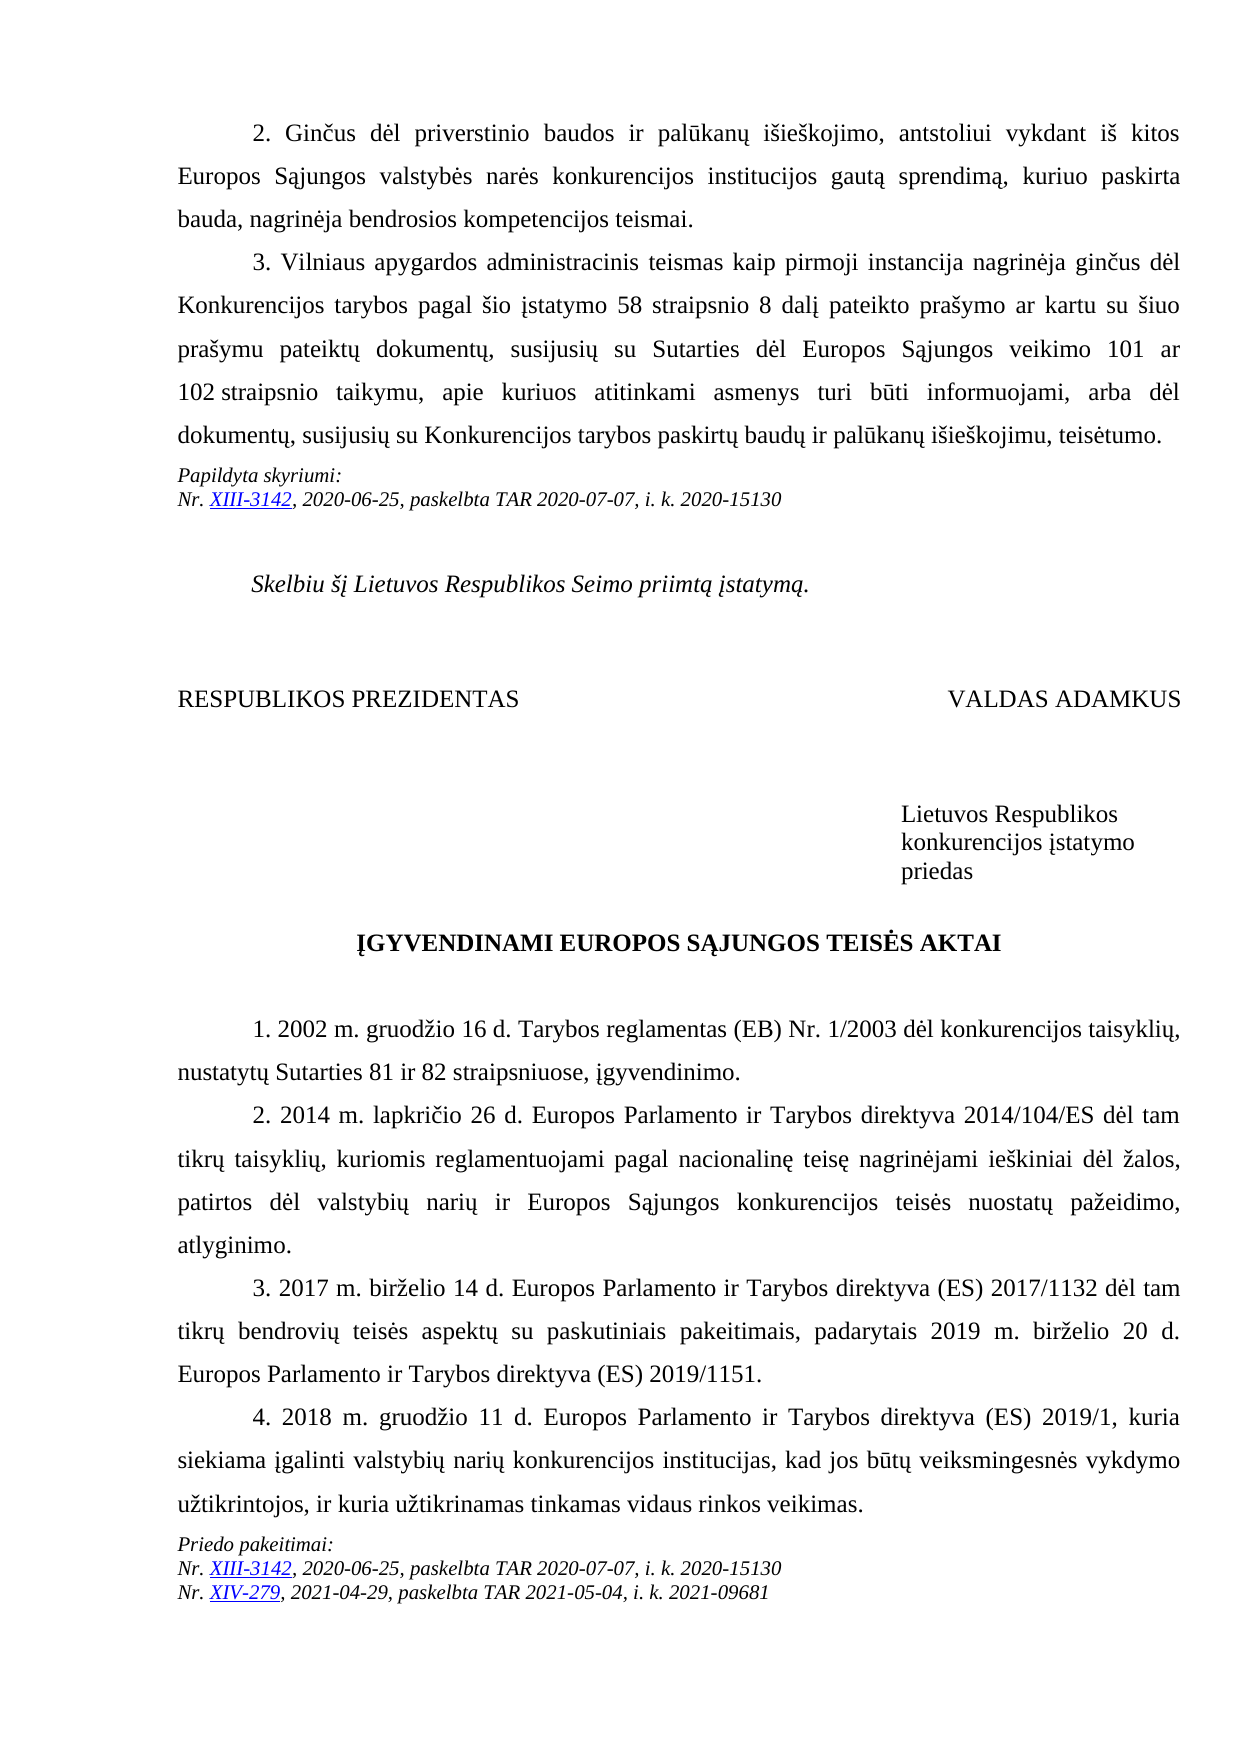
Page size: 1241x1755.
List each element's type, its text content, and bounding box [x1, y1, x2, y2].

text Lietuvos Respublikos [177, 799, 1181, 827]
text priedas [177, 856, 1181, 885]
text 3. 2017 m. birželio 14 d. Europos Parlamento ir Tarybos direktyva (ES) 2017/1132 dėl tam tikrų bendrovių teisės aspektų su paskutiniais pakeitimais, padarytais 2019 m. birželio 20 d. Europos Parlamento ir Tarybos direktyva (ES) 2019/1151. [177, 1273, 1181, 1388]
text 4. 2018 m. gruodžio 11 d. Europos Parlamento ir Tarybos direktyva (ES) 2019/1, kuria siekiama įgalinti valstybių narių konkurencijos institucijas, kad jos būtų veiksmingesnės vykdymo užtikrintojos, ir kuria užtikrinamas tinkamas vidaus rinkos veikimas. [177, 1402, 1181, 1517]
text 2. 2014 m. lapkričio 26 d. Europos Parlamento ir Tarybos direktyva 2014/104/ES dėl tam tikrų taisyklių, kuriomis reglamentuojami pagal nacionalinę teisę nagrinėjami ieškiniai dėl žalos, patirtos dėl valstybių narių ir Europos Sąjungos konkurencijos teisės nuostatų pažeidimo, atlyginimo. [177, 1101, 1181, 1259]
text ĮGYVENDINAMI EUROPOS SĄJUNGOS TEISĖS AKTAI [177, 928, 1181, 957]
text Nr. XIV-279, 2021-04-29, paskelbta TAR 2021-05-04, i. k. 2021-09681 [177, 1580, 1181, 1604]
text 3. Vilniaus apygardos administracinis teismas kaip pirmoji instancija nagrinėja ginčus dėl Konkurencijos tarybos pagal šio įstatymo 58 straipsnio 8 dalį pateikto prašymo ar kartu su šiuo prašymu pateiktų dokumentų, susijusių su Sutarties dėl Europos Sąjungos veikimo 101 ar 102 straipsnio taikymu, apie kuriuos atitinkami asmenys turi būti informuojami, arba dėl dokumentų, susijusių su Konkurencijos tarybos paskirtų baudų ir palūkanų išieškojimu, teisėtumo. [177, 247, 1181, 449]
text Papildyta skyriumi: [177, 463, 1181, 487]
text Skelbiu šį Lietuvos Respublikos Seimo priimtą įstatymą. [177, 569, 1181, 597]
text RESPUBLIKOS PREZIDENTAS VALDAS ADAMKUS [177, 684, 1181, 712]
text Nr. XIII-3142, 2020-06-25, paskelbta TAR 2020-07-07, i. k. 2020-15130 [177, 487, 1181, 511]
text konkurencijos įstatymo [177, 827, 1181, 856]
text Nr. XIII-3142, 2020-06-25, paskelbta TAR 2020-07-07, i. k. 2020-15130 [177, 1556, 1181, 1580]
text 1. 2002 m. gruodžio 16 d. Tarybos reglamentas (EB) Nr. 1/2003 dėl konkurencijos taisyklių, nustatytų Sutarties 81 ir 82 straipsniuose, įgyvendinimo. [177, 1014, 1181, 1086]
text Priedo pakeitimai: [177, 1532, 1181, 1556]
text 2. Ginčus dėl priverstinio baudos ir palūkanų išieškojimo, antstoliui vykdant iš kitos Europos Sąjungos valstybės narės konkurencijos institucijos gautą sprendimą, kuriuo paskirta bauda, nagrinėja bendrosios kompetencijos teismai. [177, 118, 1181, 233]
